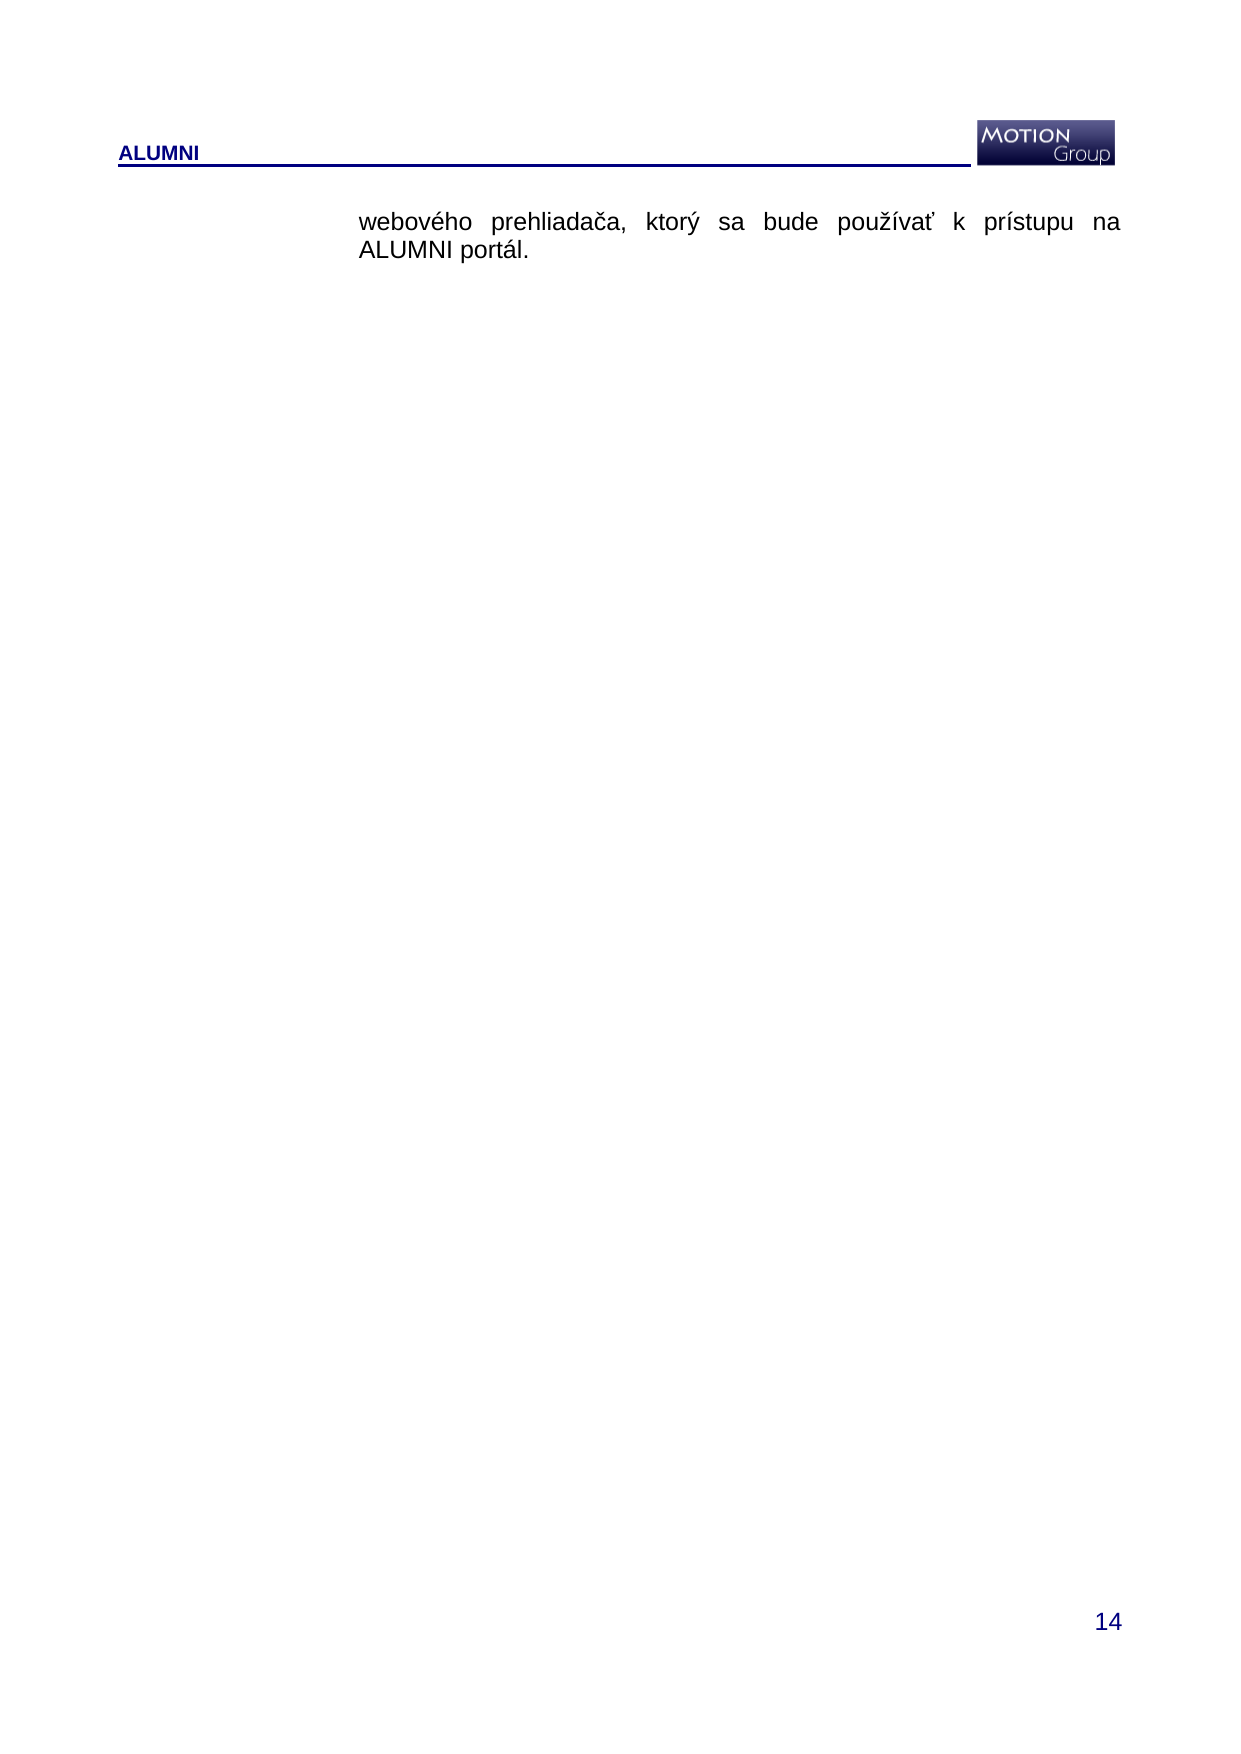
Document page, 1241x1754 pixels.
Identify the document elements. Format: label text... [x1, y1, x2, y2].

text webového prehliadača, ktorý sa bude používať k prístupu na ALUMNI portál. [358, 208, 1122, 264]
picture [971, 112, 1122, 172]
